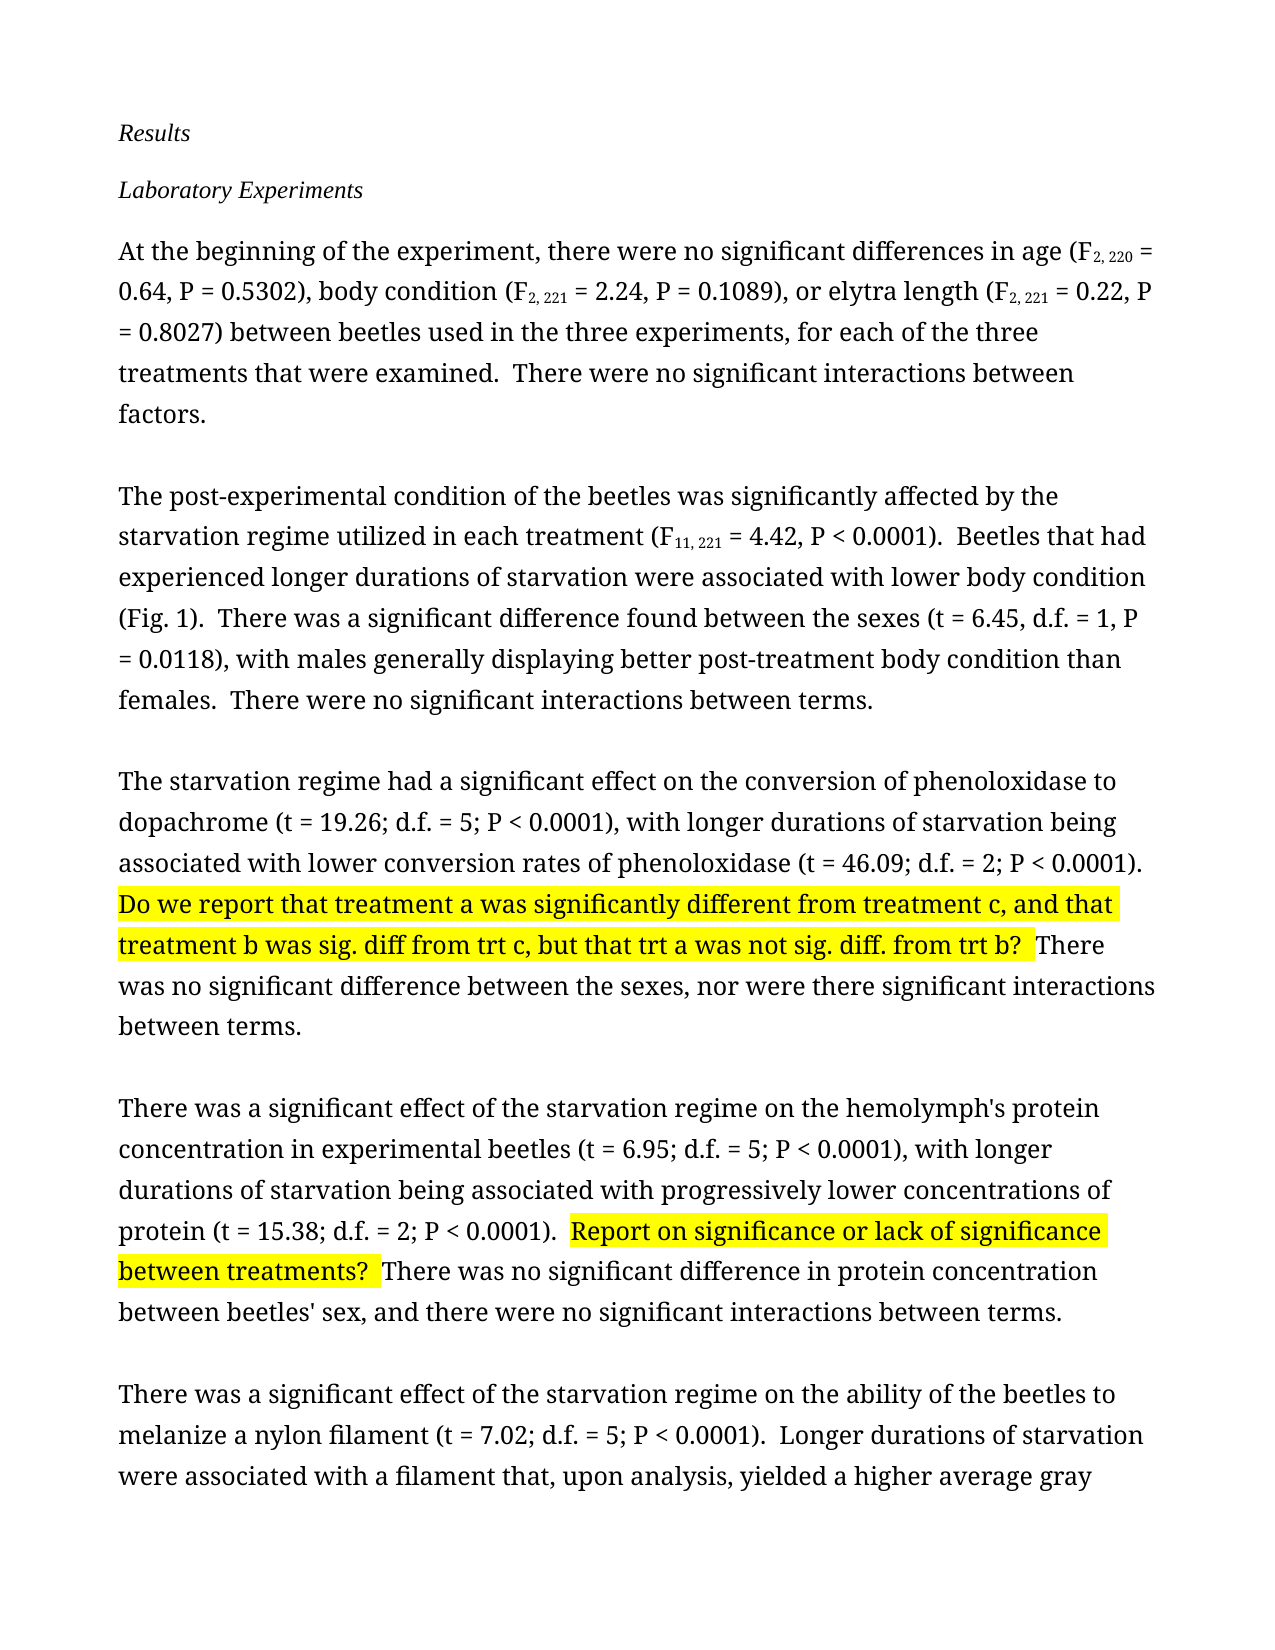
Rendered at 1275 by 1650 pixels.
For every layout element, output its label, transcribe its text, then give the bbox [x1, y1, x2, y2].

text At the beginning of the experiment, there were no significant differences in age (F2, 220 = 0.64, P = 0.5302), body condition (F2, 221 = 2.24, P = 0.1089), or elytra length (F2, 221 = 0.22, P = 0.8027) between beetles used in the three experiments, for each of the three treatments that were examined. There were no significant interactions between factors. [118, 233, 1157, 431]
text Laboratory Experiments [118, 176, 1157, 204]
text The post-experimental condition of the beetles was significantly affected by the starvation regime utilized in each treatment (F11, 221 = 4.42, P < 0.0001). Beetles that had experienced longer durations of starvation were associated with lower body condition (Fig. 1). There was a significant difference found between the sexes (t = 6.45, d.f. = 1, P = 0.0118), with males generally displaying better post-treatment body condition than females. There were no significant interactions between terms. [118, 478, 1157, 716]
text Results [118, 118, 1157, 147]
text There was a significant effect of the starvation regime on the hemolymph's protein concentration in experimental beetles (t = 6.95; d.f. = 5; P < 0.0001), with longer durations of starvation being associated with progressively lower concentrations of protein (t = 15.38; d.f. = 2; P < 0.0001). Report on significance or lack of significance between treatments? There was no significant difference in protein concentration between beetles' sex, and there were no significant interactions between terms. [118, 1091, 1157, 1329]
text The starvation regime had a significant effect on the conversion of phenoloxidase to dopachrome (t = 19.26; d.f. = 5; P < 0.0001), with longer durations of starvation being associated with lower conversion rates of phenoloxidase (t = 46.09; d.f. = 2; P < 0.0001). Do we report that treatment a was significantly different from treatment c, and that treatment b was sig. diff from trt c, but that trt a was not sig. diff. from trt b? There was no significant difference between the sexes, nor were there significant interactions between terms. [118, 764, 1157, 1043]
text There was a significant effect of the starvation regime on the ability of the beetles to melanize a nylon filament (t = 7.02; d.f. = 5; P < 0.0001). Longer durations of starvation were associated with a filament that, upon analysis, yielded a higher average gray [118, 1376, 1157, 1492]
